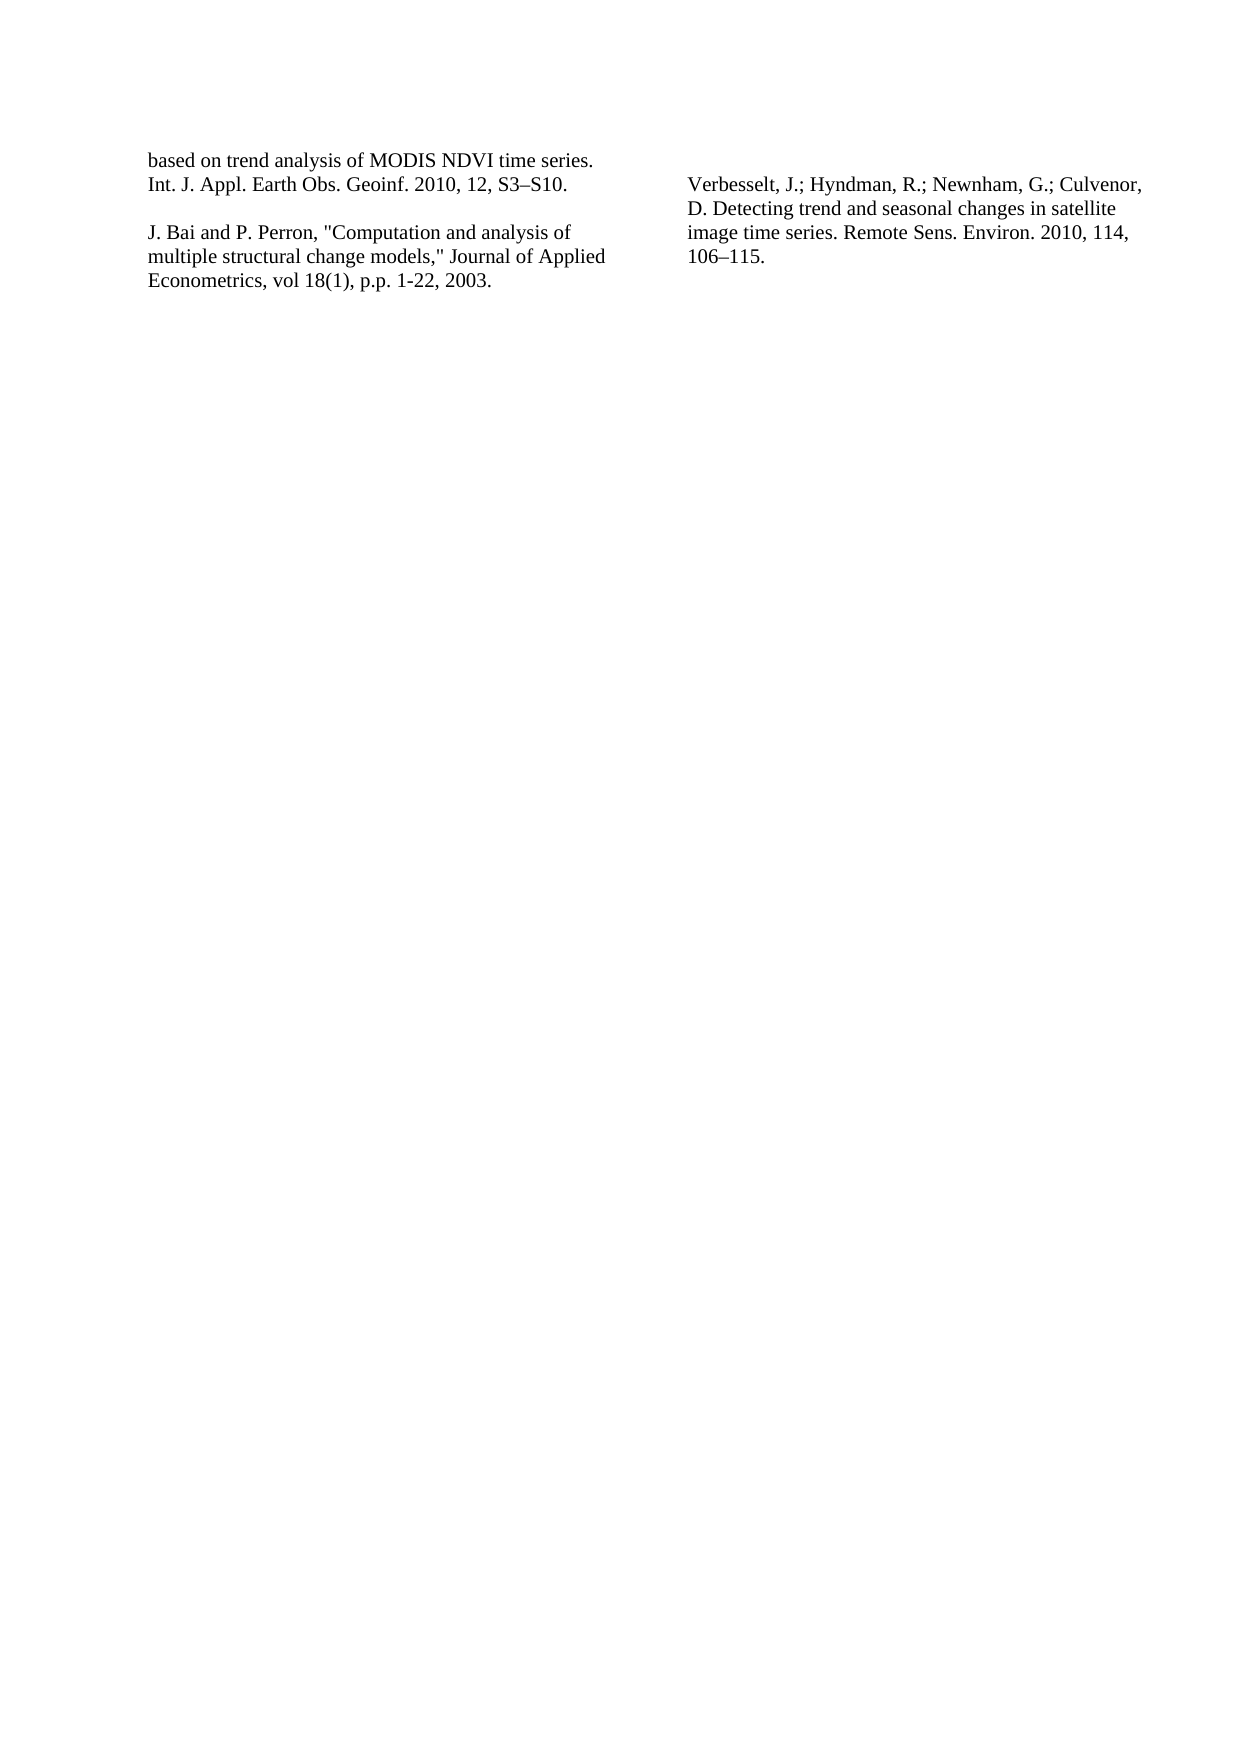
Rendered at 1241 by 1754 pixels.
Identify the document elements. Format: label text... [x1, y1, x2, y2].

text based on trend analysis of MODIS NDVI time series. Int. J. Appl. Earth Obs. Geoinf. 2010, 12, S3–S10. [148, 148, 612, 196]
text Verbesselt, J.; Hyndman, R.; Newnham, G.; Culvenor, D. Detecting trend and seasonal changes in satellite image time series. Remote Sens. Environ. 2010, 114, 106–115. [687, 172, 1152, 268]
text J. Bai and P. Perron, "Computation and analysis of multiple structural change models," Journal of Applied Econometrics, vol 18(1), p.p. 1-22, 2003. [148, 220, 612, 292]
